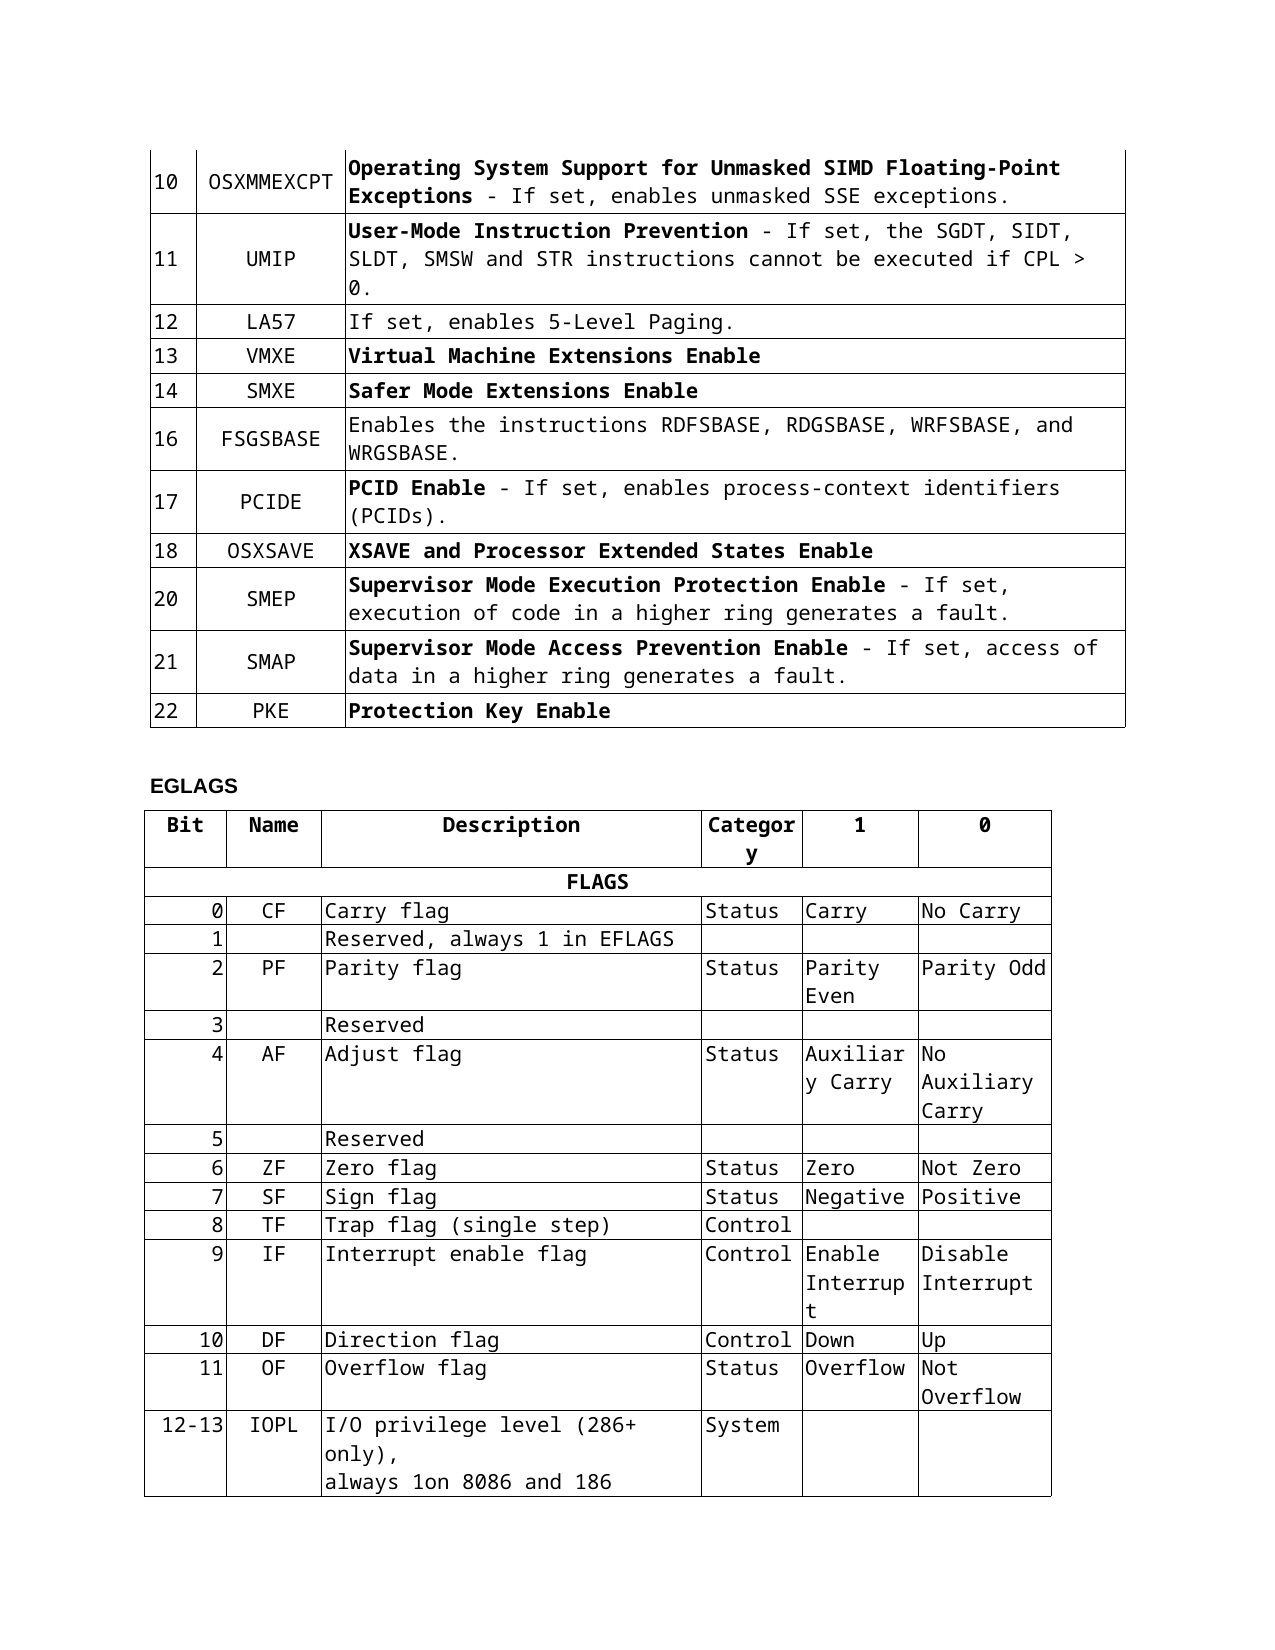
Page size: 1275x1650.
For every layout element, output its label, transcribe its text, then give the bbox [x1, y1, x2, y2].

table_cell XSAVE and Processor Extended States Enable [346, 534, 1125, 567]
table_cell Operating System Support for Unmasked SIMD Floating-Point Exceptions - If set, enables unmasked SSE exceptions. [346, 150, 1125, 213]
table_header 0 [919, 811, 1051, 867]
table_cell PCIDE [197, 471, 345, 533]
table_cell SMEP [197, 568, 345, 630]
table_cell Direction flag [322, 1326, 701, 1353]
table_cell PKE [197, 694, 345, 727]
table_cell Down [803, 1326, 918, 1353]
table_cell Reserved [322, 1125, 701, 1153]
table_cell 22 [151, 694, 196, 727]
table_cell [803, 1011, 918, 1039]
table_cell 5 [145, 1125, 226, 1153]
table_cell 0 [145, 897, 226, 924]
table_header Description [322, 811, 701, 867]
table_header 1 [803, 811, 918, 867]
table_cell PF [227, 954, 321, 1010]
table_cell Protection Key Enable [346, 694, 1125, 727]
table_cell Status [702, 1183, 802, 1210]
table_cell [919, 1125, 1051, 1153]
table_cell IOPL [227, 1411, 321, 1496]
table_cell 16 [151, 408, 196, 470]
table_cell [919, 1211, 1051, 1239]
table_cell No Auxiliary Carry [919, 1040, 1051, 1124]
table_cell Safer Mode Extensions Enable [346, 374, 1125, 407]
table_cell 9 [145, 1240, 226, 1325]
table_cell [919, 925, 1051, 953]
table_cell 21 [151, 631, 196, 693]
table_cell Disable Interrupt [919, 1240, 1051, 1325]
table_cell Overflow flag [322, 1354, 701, 1410]
table_cell User-Mode Instruction Prevention - If set, the SGDT, SIDT, SLDT, SMSW and STR instructions cannot be executed if CPL > 0. [346, 214, 1125, 304]
table_cell 17 [151, 471, 196, 533]
table_cell Control [702, 1240, 802, 1325]
table_cell [227, 1125, 321, 1153]
table_cell Overflow [803, 1354, 918, 1410]
table_cell Negative [803, 1183, 918, 1210]
table_cell DF [227, 1326, 321, 1353]
table_cell Carry [803, 897, 918, 924]
table_cell [702, 1125, 802, 1153]
table_cell Not Overflow [919, 1354, 1051, 1410]
table_cell Parity flag [322, 954, 701, 1010]
table_header Name [227, 811, 321, 867]
table_cell Positive [919, 1183, 1051, 1210]
table_cell If set, enables 5-Level Paging. [346, 305, 1125, 338]
table_cell Zero [803, 1154, 918, 1182]
table_cell SMAP [197, 631, 345, 693]
table_cell 11 [145, 1354, 226, 1410]
table_cell FLAGS [145, 868, 1051, 896]
table_cell UMIP [197, 214, 345, 304]
table_cell Up [919, 1326, 1051, 1353]
table_cell OSXSAVE [197, 534, 345, 567]
table_cell 18 [151, 534, 196, 567]
table_cell 10 [151, 150, 196, 213]
table_cell Control [702, 1211, 802, 1239]
table_cell No Carry [919, 897, 1051, 924]
table_cell 1 [145, 925, 226, 953]
table_cell SF [227, 1183, 321, 1210]
table_cell 13 [151, 339, 196, 373]
table_cell Adjust flag [322, 1040, 701, 1124]
table_cell Parity Odd [919, 954, 1051, 1010]
table_cell 2 [145, 954, 226, 1010]
table_cell [702, 925, 802, 953]
table_cell Status [702, 1354, 802, 1410]
table_cell System [702, 1411, 802, 1496]
table_cell Enables the instructions RDFSBASE, RDGSBASE, WRFSBASE, and WRGSBASE. [346, 408, 1125, 470]
table_cell Auxiliary Carry [803, 1040, 918, 1124]
table_cell 7 [145, 1183, 226, 1210]
table_cell LA57 [197, 305, 345, 338]
table_cell Supervisor Mode Access Prevention Enable - If set, access of data in a higher ring generates a fault. [346, 631, 1125, 693]
table_cell Virtual Machine Extensions Enable [346, 339, 1125, 373]
table_header Bit [145, 811, 226, 867]
table_cell Parity Even [803, 954, 918, 1010]
table_cell [702, 1011, 802, 1039]
table_cell FSGSBASE [197, 408, 345, 470]
table_cell [227, 925, 321, 953]
table_cell Status [702, 1040, 802, 1124]
table_cell Interrupt enable flag [322, 1240, 701, 1325]
table_cell Status [702, 954, 802, 1010]
table_cell [803, 1211, 918, 1239]
table_cell Zero flag [322, 1154, 701, 1182]
table_cell Carry flag [322, 897, 701, 924]
table_cell Enable Interrupt [803, 1240, 918, 1325]
table_cell IF [227, 1240, 321, 1325]
table_cell Status [702, 1154, 802, 1182]
table_cell PCID Enable - If set, enables process-context identifiers (PCIDs). [346, 471, 1125, 533]
table_cell 11 [151, 214, 196, 304]
table_cell CF [227, 897, 321, 924]
table_cell 12 [151, 305, 196, 338]
table_cell Control [702, 1326, 802, 1353]
table_cell 3 [145, 1011, 226, 1039]
table_cell Sign flag [322, 1183, 701, 1210]
table_cell OSXMMEXCPT [197, 150, 345, 213]
table_cell 12-13 [145, 1411, 226, 1496]
table_cell 8 [145, 1211, 226, 1239]
table_cell [803, 925, 918, 953]
table_cell Reserved, always 1 in EFLAGS [322, 925, 701, 953]
table_cell [227, 1011, 321, 1039]
table_cell Status [702, 897, 802, 924]
table_cell I/O privilege level (286+ only), always 1on 8086 and 186 [322, 1411, 701, 1496]
table_header Category [702, 811, 802, 867]
table_cell SMXE [197, 374, 345, 407]
table_cell 14 [151, 374, 196, 407]
table_cell ZF [227, 1154, 321, 1182]
table_cell [803, 1125, 918, 1153]
table_cell [803, 1411, 918, 1496]
table_cell TF [227, 1211, 321, 1239]
table_cell 4 [145, 1040, 226, 1124]
table_cell Reserved [322, 1011, 701, 1039]
table_cell OF [227, 1354, 321, 1410]
subtitle EGLAGS [150, 773, 1125, 797]
table_cell [919, 1411, 1051, 1496]
table_cell VMXE [197, 339, 345, 373]
table_cell Not Zero [919, 1154, 1051, 1182]
table_cell 20 [151, 568, 196, 630]
table_cell Trap flag (single step) [322, 1211, 701, 1239]
table_cell Supervisor Mode Execution Protection Enable - If set, execution of code in a higher ring generates a fault. [346, 568, 1125, 630]
table_cell 6 [145, 1154, 226, 1182]
table_cell [919, 1011, 1051, 1039]
table_cell AF [227, 1040, 321, 1124]
table_cell 10 [145, 1326, 226, 1353]
